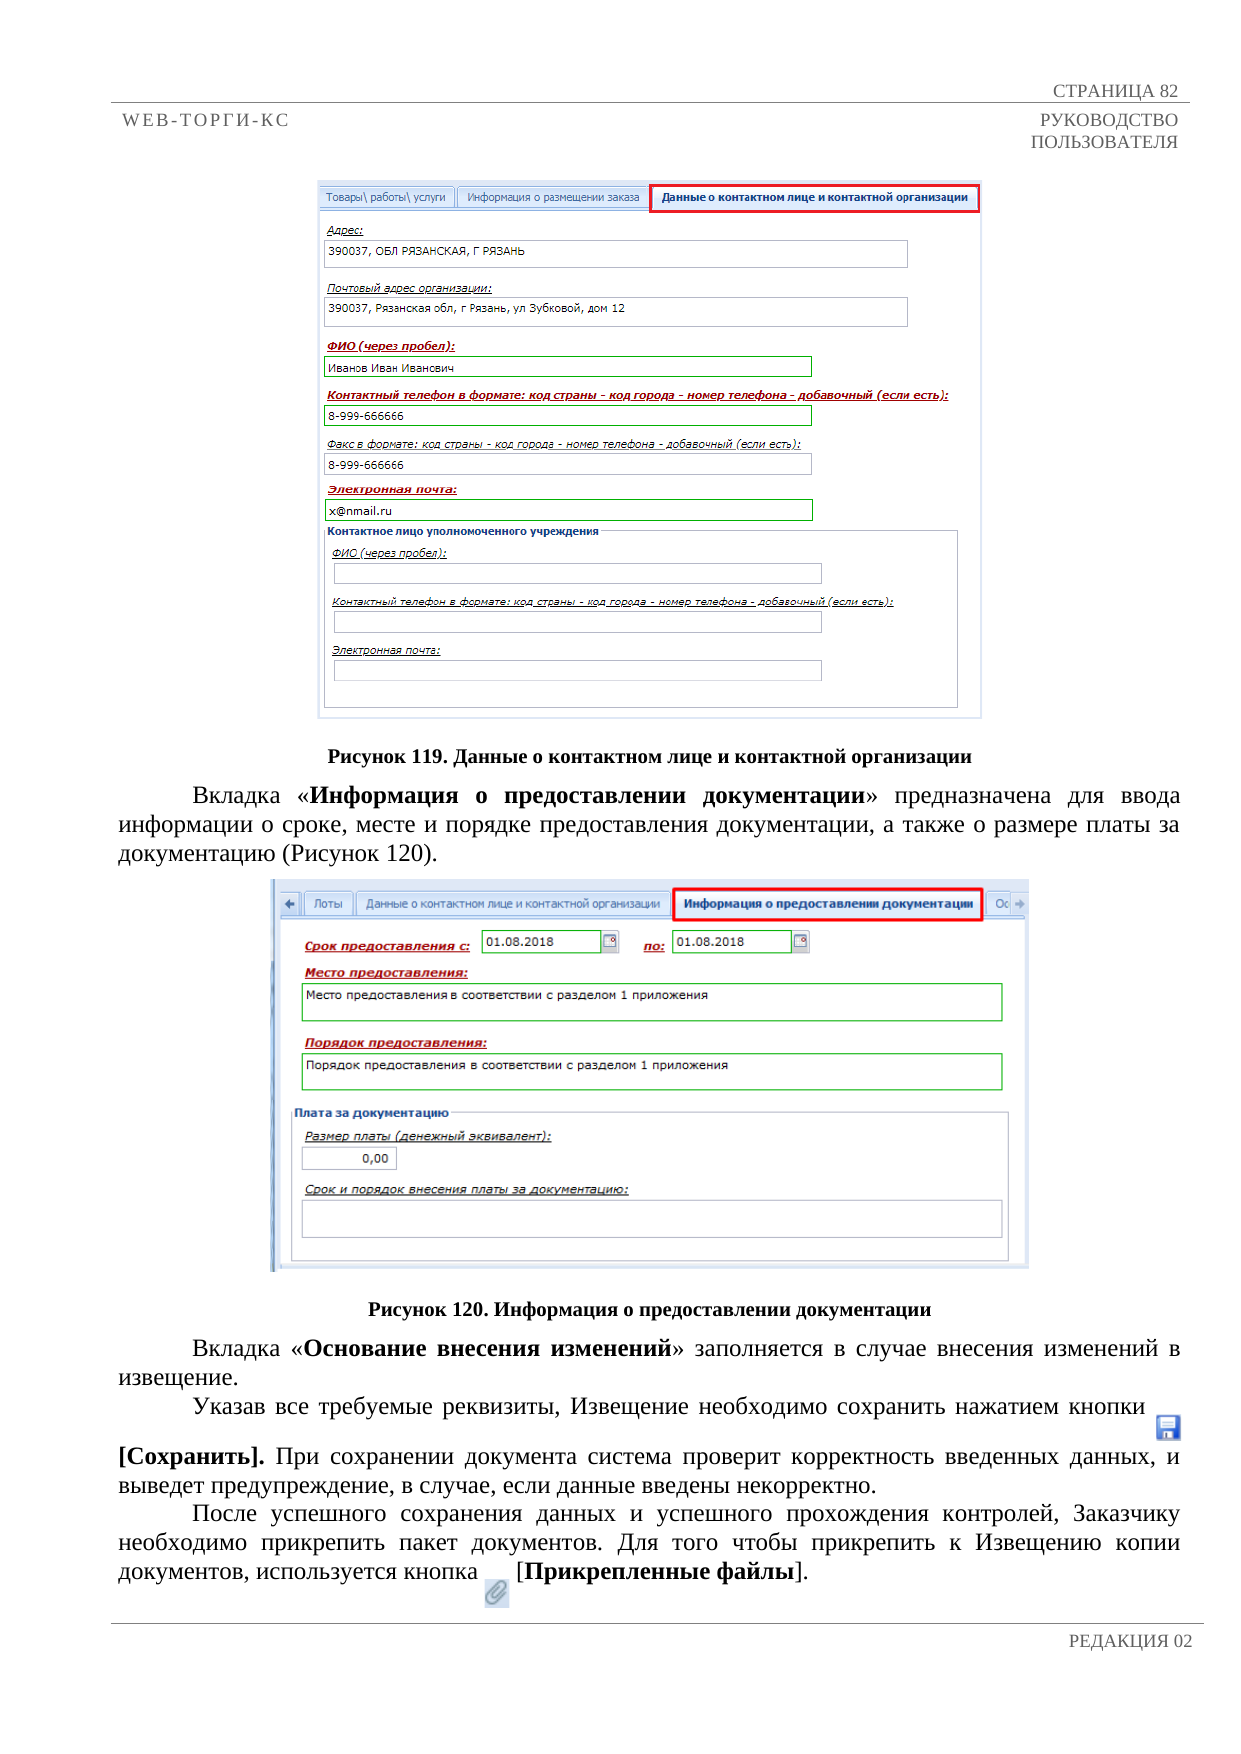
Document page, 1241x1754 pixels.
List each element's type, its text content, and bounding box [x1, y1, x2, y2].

text Вкладка «Информация о предоставлении документации» предназначена для ввода информации о сроке, месте и порядке предоставления документации, а также о размере платы за документацию (Рисунок 120). [118, 780, 1181, 867]
text Рисунок 120. Информация о предоставлении документации [118, 1297, 1181, 1321]
text Указав все требуемые реквизиты, Извещение необходимо сохранить нажатием кнопки [Сохранить]. При сохранении документа система проверит корректность введенных данных, и выведет предупреждение, в случае, если данные введены некорректно. [118, 1391, 1181, 1498]
text После успешного сохранения данных и успешного прохождения контролей, Заказчику необходимо прикрепить пакет документов. Для того чтобы прикрепить к Извещению копии документов, используется кнопка [Прикрепленные файлы]. [118, 1498, 1181, 1607]
text Вкладка «Основание внесения изменений» заполняется в случае внесения изменений в извещение. [118, 1333, 1181, 1391]
text Рисунок 119. Данные о контактном лице и контактной организации [118, 744, 1181, 768]
